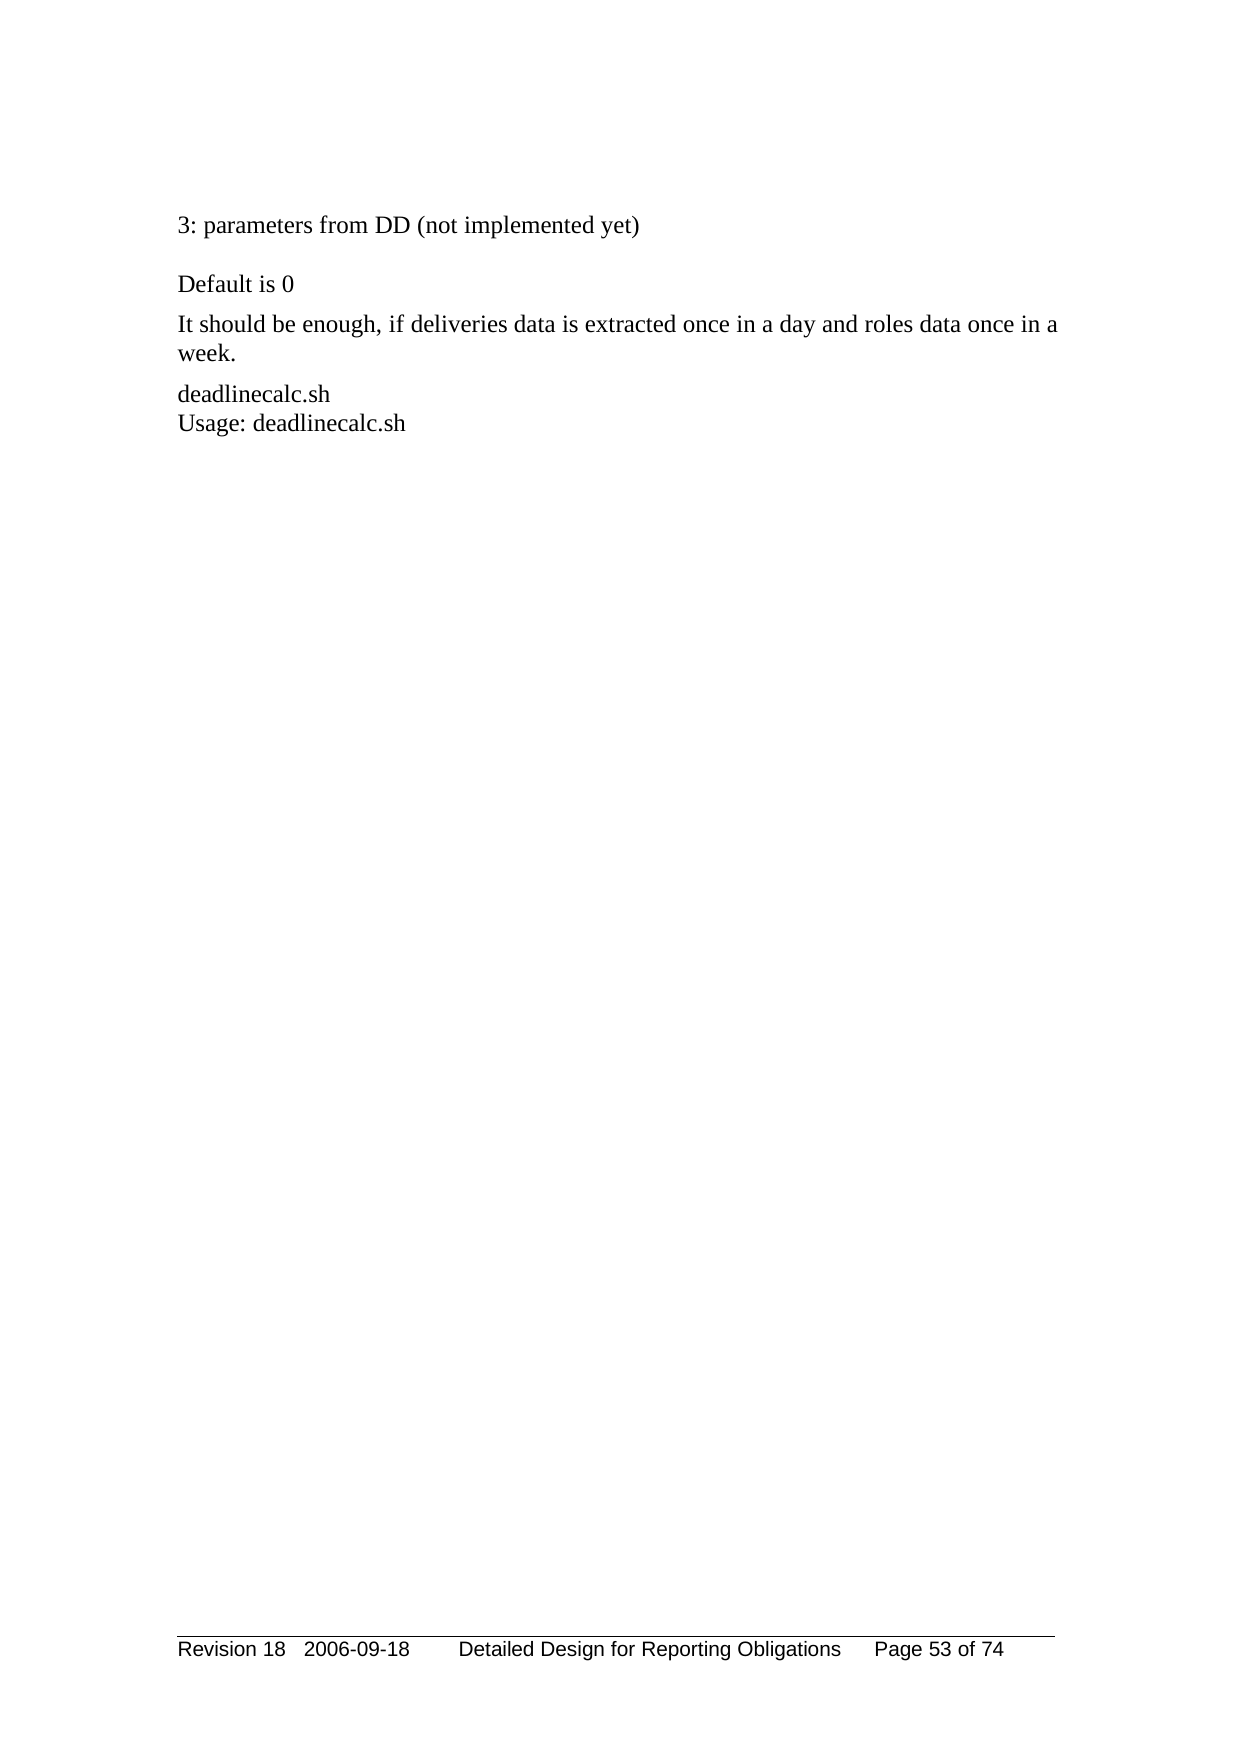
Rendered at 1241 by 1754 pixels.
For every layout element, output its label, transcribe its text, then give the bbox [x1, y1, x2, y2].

text Usage: deadlinecalc.sh [177, 408, 1092, 437]
subtitle deadlinecalc.sh [177, 379, 1092, 408]
text 3: parameters from DD (not implemented yet) Default is 0 [177, 210, 1092, 297]
text It should be enough, if deliveries data is extracted once in a day and roles data once in a week. [177, 309, 1092, 367]
